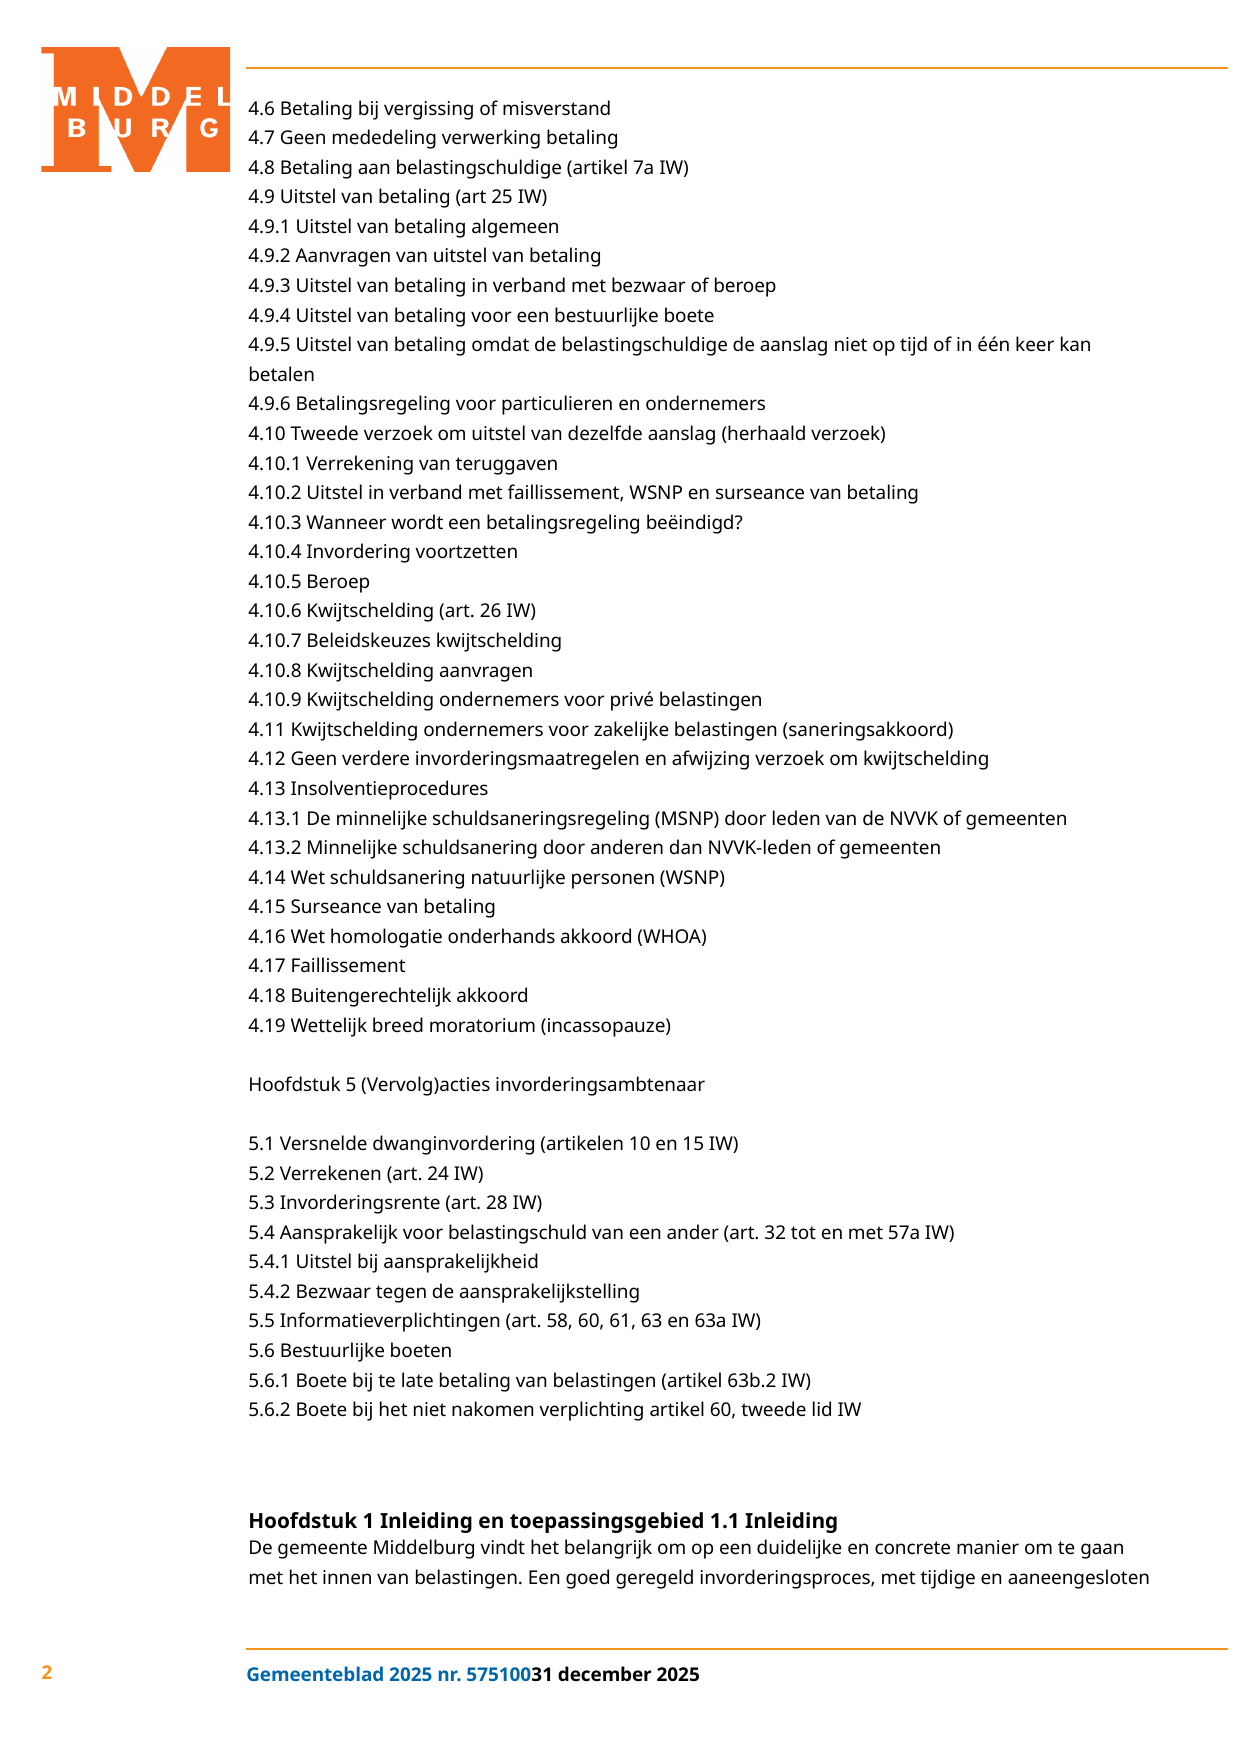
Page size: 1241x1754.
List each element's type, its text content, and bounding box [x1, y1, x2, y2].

picture [41, 47, 231, 172]
text 5.6.2 Boete bij het niet nakomen verplichting artikel 60, tweede lid IW [248, 1396, 1152, 1422]
text 4.10.8 Kwijtschelding aanvragen [248, 657, 1152, 683]
text 4.10.9 Kwijtschelding ondernemers voor privé belastingen [248, 686, 1152, 712]
text 4.16 Wet homologatie onderhands akkoord (WHOA) [248, 923, 1152, 949]
text 4.15 Surseance van betaling [248, 893, 1152, 919]
text 4.11 Kwijtschelding ondernemers voor zakelijke belastingen (saneringsakkoord) [248, 716, 1152, 742]
text 5.4 Aansprakelijk voor belastingschuld van een ander (art. 32 tot en met 57a IW) [248, 1219, 1152, 1245]
text 4.9.1 Uitstel van betaling algemeen [248, 213, 1152, 239]
text 4.19 Wettelijk breed moratorium (incassopauze) [248, 1012, 1152, 1038]
text 4.10.7 Beleidskeuzes kwijtschelding [248, 627, 1152, 653]
text 4.13.2 Minnelijke schuldsanering door anderen dan NVVK-leden of gemeenten [248, 834, 1152, 860]
text 4.9.3 Uitstel van betaling in verband met bezwaar of beroep [248, 272, 1152, 298]
text 4.7 Geen mededeling verwerking betaling [248, 124, 1152, 150]
text 4.14 Wet schuldsanering natuurlijke personen (WSNP) [248, 864, 1152, 890]
text 5.4.1 Uitstel bij aansprakelijkheid [248, 1248, 1152, 1274]
text 4.10.4 Invordering voortzetten [248, 538, 1152, 564]
text 4.9 Uitstel van betaling (art 25 IW) [248, 183, 1152, 209]
text 4.13.1 De minnelijke schuldsaneringsregeling (MSNP) door leden van de NVVK of gemeenten [248, 805, 1152, 831]
text De gemeente Middelburg vindt het belangrijk om op een duidelijke en concrete manier om te gaan met het innen van belastingen. Een goed geregeld invorderingsproces, met tijdige en aaneengesloten [248, 1534, 1152, 1590]
text 5.6 Bestuurlijke boeten [248, 1337, 1152, 1363]
text 4.10 Tweede verzoek om uitstel van dezelfde aanslag (herhaald verzoek) [248, 420, 1152, 446]
text 4.10.3 Wanneer wordt een betalingsregeling beëindigd? [248, 509, 1152, 535]
text 4.9.6 Betalingsregeling voor particulieren en ondernemers [248, 391, 1152, 416]
text 4.13 Insolventieprocedures [248, 775, 1152, 801]
text 5.5 Informatieverplichtingen (art. 58, 60, 61, 63 en 63a IW) [248, 1308, 1152, 1333]
text 4.9.5 Uitstel van betaling omdat de belastingschuldige de aanslag niet op tijd of in één keer kan betalen [248, 331, 1152, 387]
text 4.6 Betaling bij vergissing of misverstand [248, 95, 1152, 121]
text 4.10.2 Uitstel in verband met faillissement, WSNP en surseance van betaling [248, 479, 1152, 505]
text 4.9.4 Uitstel van betaling voor een bestuurlijke boete [248, 302, 1152, 328]
text 4.8 Betaling aan belastingschuldige (artikel 7a IW) [248, 154, 1152, 180]
text 4.10.6 Kwijtschelding (art. 26 IW) [248, 598, 1152, 623]
text 4.9.2 Aanvragen van uitstel van betaling [248, 243, 1152, 268]
text 5.2 Verrekenen (art. 24 IW) [248, 1160, 1152, 1186]
text 5.1 Versnelde dwanginvordering (artikelen 10 en 15 IW) [248, 1130, 1152, 1156]
text Hoofdstuk 5 (Vervolg)acties invorderingsambtenaar [248, 1071, 1152, 1097]
text 5.6.1 Boete bij te late betaling van belastingen (artikel 63b.2 IW) [248, 1367, 1152, 1393]
text 4.12 Geen verdere invorderingsmaatregelen en afwijzing verzoek om kwijtschelding [248, 746, 1152, 771]
text Hoofdstuk 1 Inleiding en toepassingsgebied 1.1 Inleiding [248, 1506, 1152, 1534]
text 4.17 Faillissement [248, 953, 1152, 978]
text 4.10.1 Verrekening van teruggaven [248, 450, 1152, 476]
text 5.3 Invorderingsrente (art. 28 IW) [248, 1189, 1152, 1215]
text 4.10.5 Beroep [248, 568, 1152, 594]
text 5.4.2 Bezwaar tegen de aansprakelijkstelling [248, 1278, 1152, 1304]
text 4.18 Buitengerechtelijk akkoord [248, 982, 1152, 1008]
